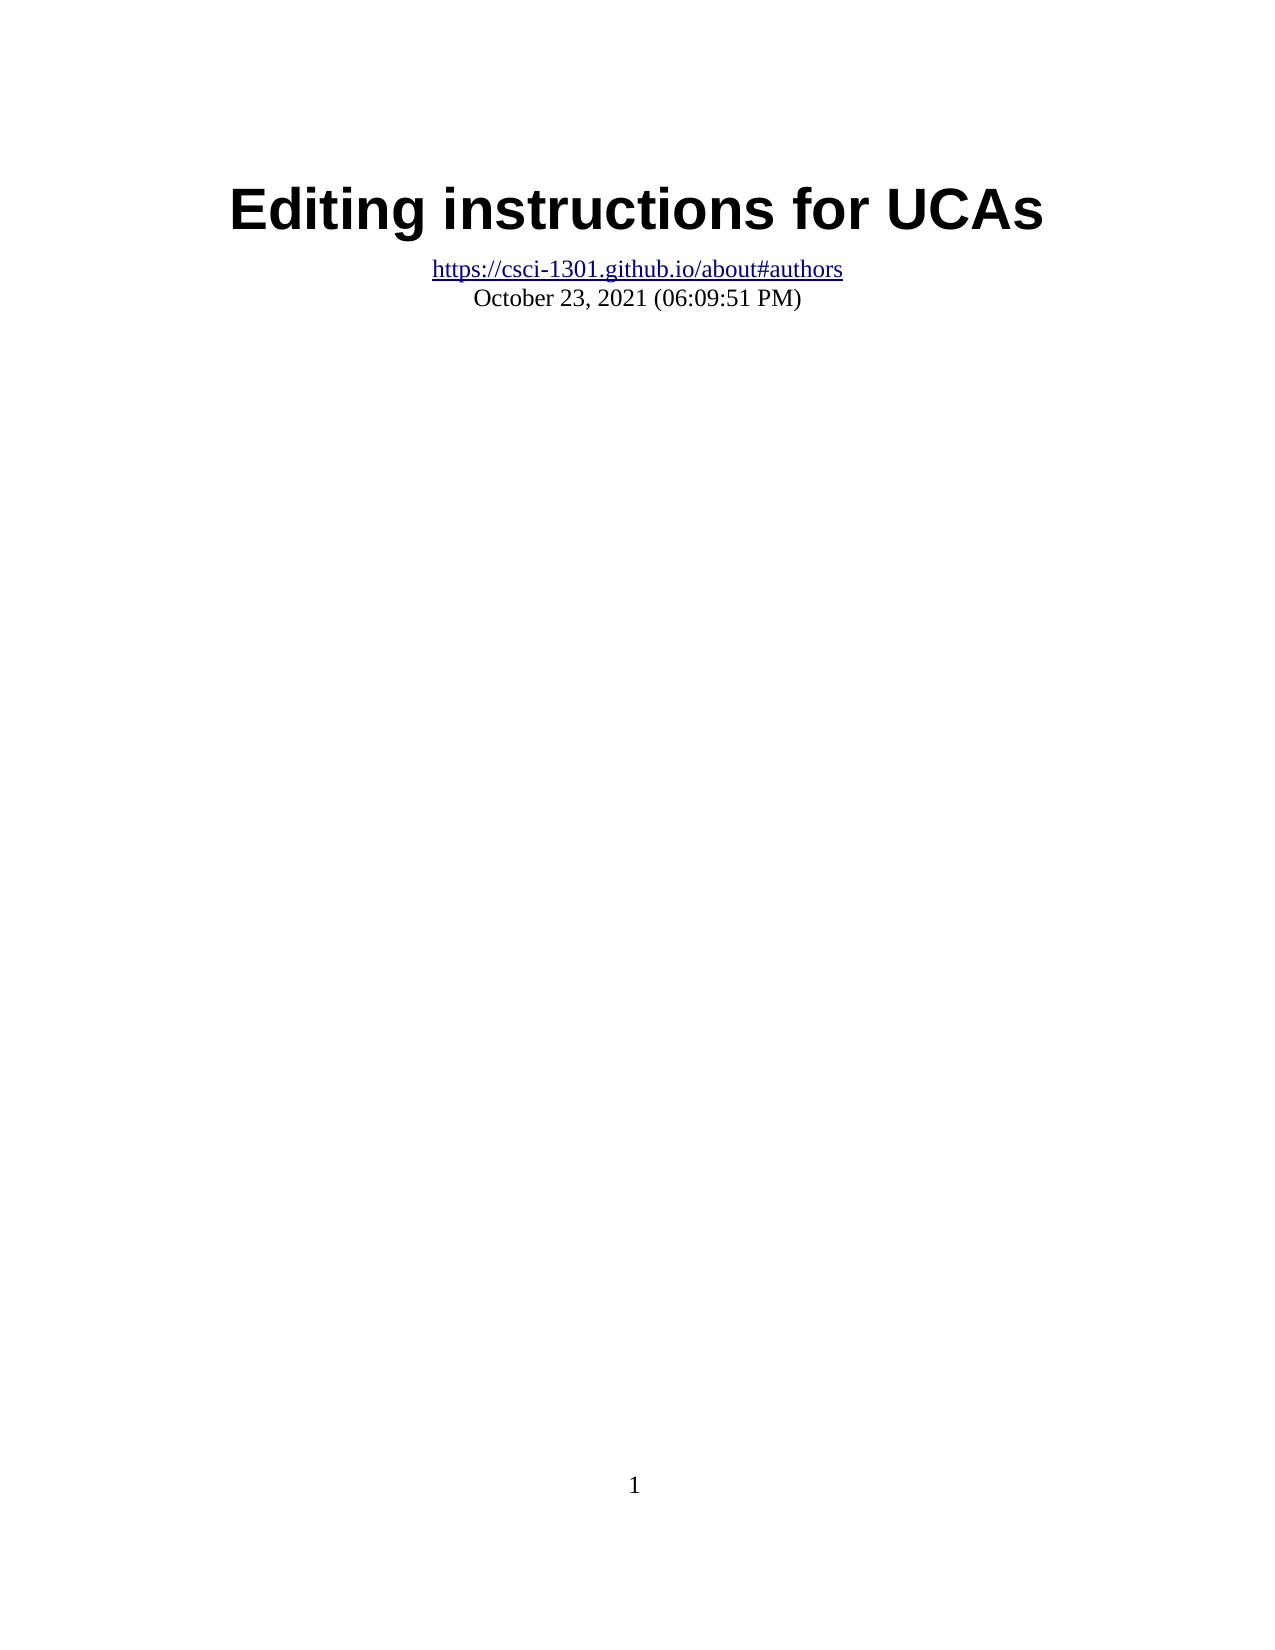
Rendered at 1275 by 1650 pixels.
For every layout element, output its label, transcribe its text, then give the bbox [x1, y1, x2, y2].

title Editing instructions for UCAs [150, 175, 1125, 242]
text https://csci-1301.github.io/about#authors [150, 254, 1125, 283]
text October 23, 2021 (06:09:51 PM) [150, 283, 1125, 312]
